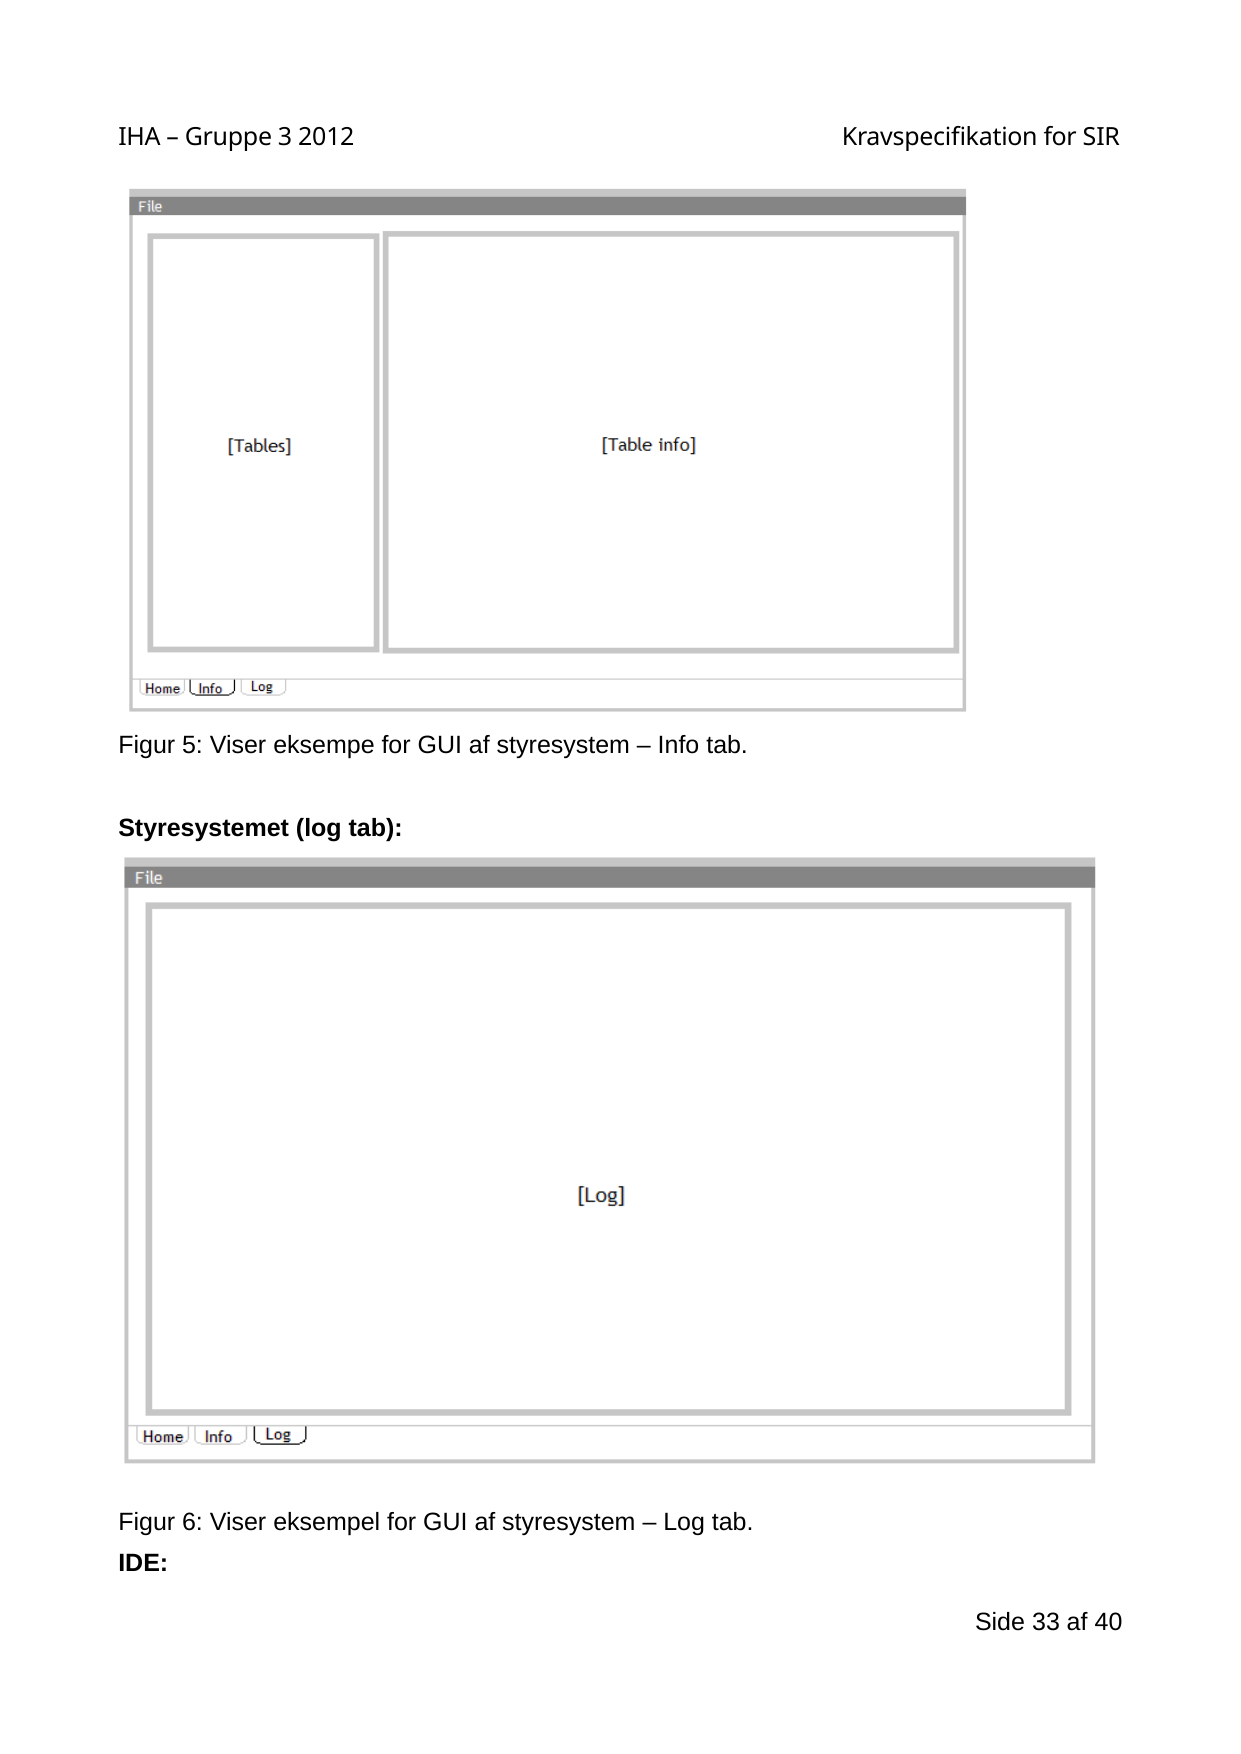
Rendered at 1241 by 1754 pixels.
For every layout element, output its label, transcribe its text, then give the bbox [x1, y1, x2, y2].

text Styresystemet (log tab): [118, 813, 1122, 841]
text Figur 5: Viser eksempe for GUI af styresystem – Info tab. [118, 731, 1122, 759]
picture [118, 855, 1123, 1507]
text Figur 6: Viser eksempel for GUI af styresystem – Log tab. [118, 1507, 1122, 1535]
picture [118, 181, 1123, 731]
text IDE: [118, 1548, 1122, 1577]
